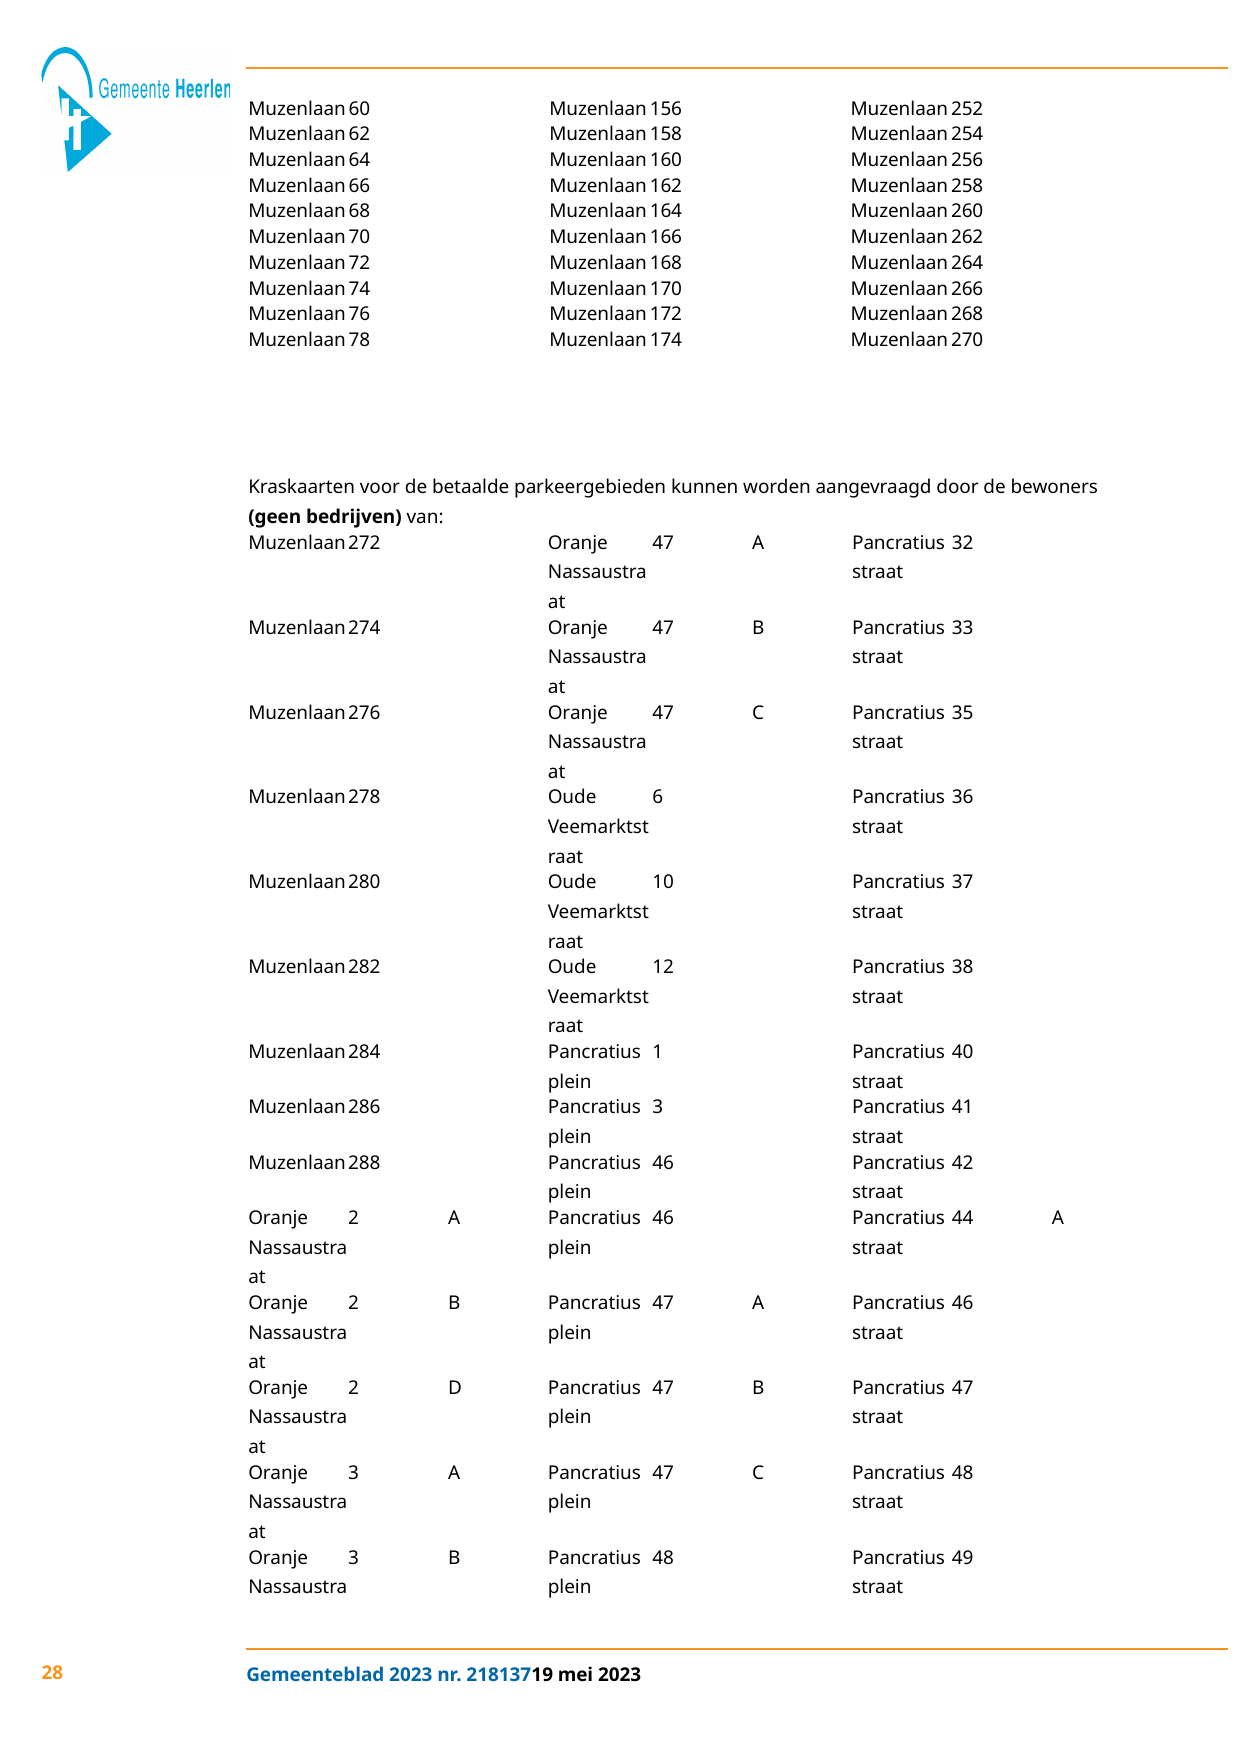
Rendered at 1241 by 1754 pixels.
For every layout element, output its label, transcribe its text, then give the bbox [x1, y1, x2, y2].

table_cell Pancratiusplein [548, 1544, 652, 1599]
table_cell Pancratiusstraat [852, 784, 952, 869]
table_cell 46 [652, 1204, 752, 1289]
table_cell 33 [952, 614, 1052, 699]
table_cell Muzenlaan [248, 699, 348, 784]
table_cell Oude Veemarktstraat [548, 869, 652, 953]
table_cell [1051, 275, 1152, 301]
table_cell 47 [652, 1374, 752, 1459]
table_cell 252 [951, 95, 1051, 121]
table_cell [449, 326, 549, 352]
table_cell [1051, 95, 1152, 121]
table_cell 6 [652, 784, 752, 869]
table_cell Muzenlaan [549, 326, 649, 352]
table_cell Pancratiusstraat [852, 1289, 952, 1374]
table_cell 164 [650, 198, 750, 223]
table_cell 66 [348, 172, 449, 198]
table_cell Pancratiusstraat [852, 869, 952, 953]
table_cell 156 [650, 95, 750, 121]
table_cell 1 [652, 1039, 752, 1094]
table_cell [752, 1039, 852, 1094]
table_cell [750, 224, 850, 249]
table_cell Oude Veemarktstraat [548, 784, 652, 869]
table_cell Oranje Nassaustraat [248, 1374, 348, 1459]
table_cell [449, 198, 549, 223]
table_cell 2 [348, 1374, 448, 1459]
table_cell Muzenlaan [248, 172, 348, 198]
table_cell Muzenlaan [248, 146, 348, 172]
table_cell [1051, 172, 1152, 198]
table_cell Pancratiusplein [548, 1149, 652, 1204]
table_cell [752, 1094, 852, 1149]
table_cell 288 [348, 1149, 448, 1204]
table_cell [750, 198, 850, 223]
table_cell 3 [348, 1544, 448, 1599]
table_cell 76 [348, 301, 449, 326]
table_cell 168 [650, 249, 750, 275]
table_cell [1052, 1459, 1152, 1544]
table_cell 46 [652, 1149, 752, 1204]
table_cell [1052, 1289, 1152, 1374]
table_cell Pancratiusstraat [852, 1544, 952, 1599]
table_cell [449, 224, 549, 249]
table_cell 49 [952, 1544, 1052, 1599]
table_cell [752, 954, 852, 1038]
table_cell 274 [348, 614, 448, 699]
table_cell [448, 699, 548, 784]
table_cell [1052, 784, 1152, 869]
table_cell 258 [951, 172, 1051, 198]
table_cell [1051, 249, 1152, 275]
table_cell 48 [952, 1459, 1052, 1544]
table_cell [448, 1039, 548, 1094]
table_cell 36 [952, 784, 1052, 869]
table_cell Muzenlaan [850, 275, 951, 301]
table_cell 47 [652, 1289, 752, 1374]
table_cell [449, 121, 549, 146]
table_cell 38 [952, 954, 1052, 1038]
table_cell Muzenlaan [549, 146, 649, 172]
table_cell Pancratiusstraat [852, 529, 952, 614]
table_cell [448, 614, 548, 699]
table_cell 270 [951, 326, 1051, 352]
table_cell 3 [652, 1094, 752, 1149]
table_cell 160 [650, 146, 750, 172]
table_cell [1051, 326, 1152, 352]
table_cell Pancratiusstraat [852, 1459, 952, 1544]
table_cell Pancratiusstraat [852, 614, 952, 699]
table_cell [1052, 1094, 1152, 1149]
table_cell 47 [652, 1459, 752, 1544]
table_cell [1052, 699, 1152, 784]
table_cell 35 [952, 699, 1052, 784]
table_cell 74 [348, 275, 449, 301]
table_cell 2 [348, 1289, 448, 1374]
table_cell [750, 249, 850, 275]
table_cell [750, 301, 850, 326]
table_cell 284 [348, 1039, 448, 1094]
table_cell B [752, 614, 852, 699]
table_cell [449, 301, 549, 326]
table_cell Pancratiusstraat [852, 1094, 952, 1149]
table_cell 60 [348, 95, 449, 121]
table_cell 2 [348, 1204, 448, 1289]
table_cell [1052, 529, 1152, 614]
table_cell [1051, 198, 1152, 223]
table_cell Oranje Nassaustraat [548, 614, 652, 699]
table_cell Muzenlaan [248, 301, 348, 326]
table_cell [750, 121, 850, 146]
table_cell Muzenlaan [549, 121, 649, 146]
table_cell [752, 1204, 852, 1289]
table_cell Pancratiusplein [548, 1094, 652, 1149]
table_cell 170 [650, 275, 750, 301]
table_cell 47 [652, 614, 752, 699]
table_cell Muzenlaan [248, 198, 348, 223]
table_cell 3 [348, 1459, 448, 1544]
table_cell 172 [650, 301, 750, 326]
table_cell Muzenlaan [850, 146, 951, 172]
table_cell 264 [951, 249, 1051, 275]
table_cell 42 [952, 1149, 1052, 1204]
table_cell [1052, 954, 1152, 1038]
table_cell 158 [650, 121, 750, 146]
table_cell Pancratiusplein [548, 1204, 652, 1289]
table_cell 278 [348, 784, 448, 869]
table_cell Muzenlaan [850, 326, 951, 352]
table_cell 47 [652, 529, 752, 614]
table_cell 47 [952, 1374, 1052, 1459]
table_cell Muzenlaan [248, 224, 348, 249]
table_cell [1052, 1544, 1152, 1599]
table_cell A [448, 1204, 548, 1289]
table_cell 162 [650, 172, 750, 198]
table_cell A [752, 1289, 852, 1374]
table_cell [1051, 224, 1152, 249]
table_cell Muzenlaan [850, 301, 951, 326]
table_cell [752, 1544, 852, 1599]
table_cell A [752, 529, 852, 614]
table_cell Pancratiusplein [548, 1459, 652, 1544]
table_cell Muzenlaan [549, 224, 649, 249]
table_cell Oude Veemarktstraat [548, 954, 652, 1038]
table_cell Muzenlaan [248, 954, 348, 1038]
table_cell [752, 1149, 852, 1204]
table_cell [1052, 614, 1152, 699]
table_cell Oranje Nassaustraat [248, 1289, 348, 1374]
table_cell 48 [652, 1544, 752, 1599]
table_cell [750, 275, 850, 301]
table_cell Muzenlaan [549, 301, 649, 326]
table_cell 46 [952, 1289, 1052, 1374]
table_cell Oranje Nassaustraat [548, 529, 652, 614]
table_cell Muzenlaan [549, 198, 649, 223]
table_cell Muzenlaan [248, 95, 348, 121]
table_cell [1051, 121, 1152, 146]
table_cell [1052, 869, 1152, 953]
table_cell 282 [348, 954, 448, 1038]
table_cell Pancratiusplein [548, 1289, 652, 1374]
table_header Kraskaarten voor de betaalde parkeergebieden kunnen worden aangevraagd door de bewoners (geen bedrijven) van: [248, 474, 1152, 529]
table_cell Muzenlaan [549, 172, 649, 198]
table_cell [752, 784, 852, 869]
table_cell [448, 1094, 548, 1149]
table_cell [449, 95, 549, 121]
table_cell Pancratiusstraat [852, 1374, 952, 1459]
table_cell [750, 95, 850, 121]
table_cell 44 [952, 1204, 1052, 1289]
table_cell B [448, 1289, 548, 1374]
table_cell 266 [951, 275, 1051, 301]
table_cell 10 [652, 869, 752, 953]
table_cell [750, 146, 850, 172]
table_cell 64 [348, 146, 449, 172]
table_cell 70 [348, 224, 449, 249]
table_cell Muzenlaan [248, 326, 348, 352]
table_cell [448, 954, 548, 1038]
picture [41, 47, 231, 172]
table_cell [448, 869, 548, 953]
table_cell B [752, 1374, 852, 1459]
table_cell 40 [952, 1039, 1052, 1094]
table_cell [1051, 301, 1152, 326]
table_cell [449, 172, 549, 198]
table_cell 276 [348, 699, 448, 784]
table_cell 256 [951, 146, 1051, 172]
table_cell Oranje Nassaustraat [248, 1459, 348, 1544]
table_cell Muzenlaan [549, 275, 649, 301]
table_cell 254 [951, 121, 1051, 146]
table_cell 260 [951, 198, 1051, 223]
table_cell Oranje Nassaustra [248, 1544, 348, 1599]
table_cell [449, 146, 549, 172]
table_cell [1052, 1374, 1152, 1459]
table_cell C [752, 1459, 852, 1544]
table_cell Pancratiusplein [548, 1039, 652, 1094]
table_cell 262 [951, 224, 1051, 249]
table_cell Muzenlaan [850, 172, 951, 198]
table_cell [750, 326, 850, 352]
table_cell D [448, 1374, 548, 1459]
table_cell Oranje Nassaustraat [548, 699, 652, 784]
table_cell 272 [348, 529, 448, 614]
table_cell Muzenlaan [248, 1149, 348, 1204]
table_cell 37 [952, 869, 1052, 953]
table_cell Pancratiusplein [548, 1374, 652, 1459]
table_cell [449, 249, 549, 275]
table_cell Muzenlaan [248, 869, 348, 953]
table_cell 72 [348, 249, 449, 275]
table_cell 41 [952, 1094, 1052, 1149]
table_cell Muzenlaan [248, 275, 348, 301]
table_cell B [448, 1544, 548, 1599]
table_cell [1052, 1149, 1152, 1204]
table_cell Muzenlaan [549, 95, 649, 121]
table_cell [1052, 1039, 1152, 1094]
table_cell 280 [348, 869, 448, 953]
table_cell [448, 784, 548, 869]
table_cell Muzenlaan [850, 198, 951, 223]
table_cell Muzenlaan [248, 121, 348, 146]
table_cell 32 [952, 529, 1052, 614]
table_cell [448, 529, 548, 614]
table_cell Pancratiusstraat [852, 954, 952, 1038]
table_cell 286 [348, 1094, 448, 1149]
table_cell Muzenlaan [248, 249, 348, 275]
table_cell Muzenlaan [248, 1094, 348, 1149]
table_cell 78 [348, 326, 449, 352]
table_cell [448, 1149, 548, 1204]
table_cell Oranje Nassaustraat [248, 1204, 348, 1289]
table_cell 12 [652, 954, 752, 1038]
table_cell Muzenlaan [248, 784, 348, 869]
table_cell Muzenlaan [549, 249, 649, 275]
table_cell A [448, 1459, 548, 1544]
table_cell [1051, 146, 1152, 172]
table_cell [752, 869, 852, 953]
table_cell Pancratiusstraat [852, 699, 952, 784]
picture [41, 47, 59, 70]
table_cell [750, 172, 850, 198]
table_cell Muzenlaan [248, 614, 348, 699]
table_cell 62 [348, 121, 449, 146]
table_cell 47 [652, 699, 752, 784]
table_cell Muzenlaan [850, 224, 951, 249]
table_cell Muzenlaan [248, 529, 348, 614]
table_cell 68 [348, 198, 449, 223]
table_cell Muzenlaan [850, 121, 951, 146]
table_cell Muzenlaan [850, 95, 951, 121]
table_cell 268 [951, 301, 1051, 326]
table_cell Pancratiusstraat [852, 1149, 952, 1204]
table_cell Pancratiusstraat [852, 1204, 952, 1289]
table_cell Muzenlaan [850, 249, 951, 275]
table_cell Muzenlaan [248, 1039, 348, 1094]
table_cell 174 [650, 326, 750, 352]
table_cell [449, 275, 549, 301]
table_cell 166 [650, 224, 750, 249]
table_cell A [1052, 1204, 1152, 1289]
table_cell C [752, 699, 852, 784]
table_cell Pancratiusstraat [852, 1039, 952, 1094]
